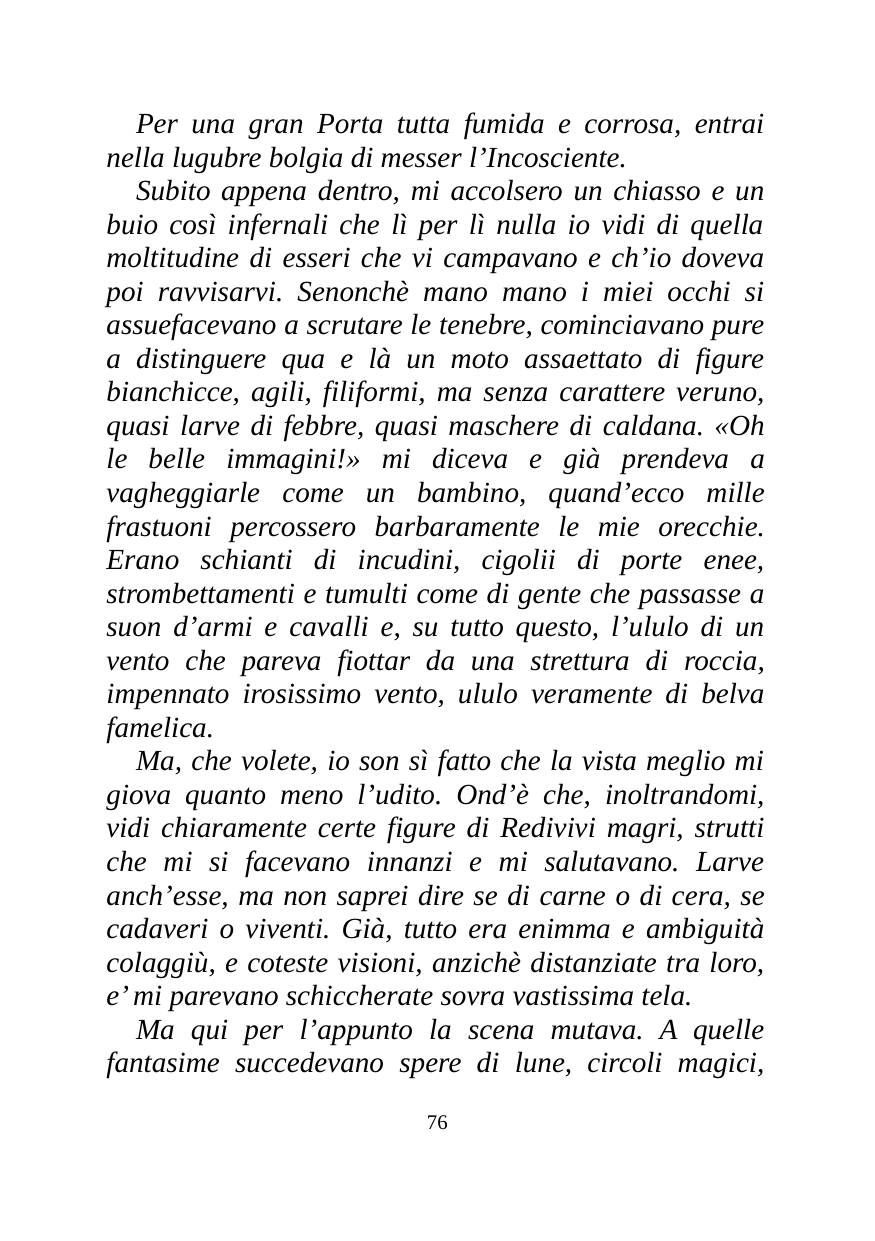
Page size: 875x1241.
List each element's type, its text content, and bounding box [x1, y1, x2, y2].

text Ma, che volete, io son sì fatto che la vista meglio mi giova quanto meno l’udito. Ond’è che, inoltrandomi, vidi chiaramente certe figure di Redivivi magri, strutti che mi si facevano innanzi e mi salutavano. Larve anch’esse, ma non saprei dire se di carne o di cera, se cadaveri o viventi. Già, tutto era enimma e ambiguità colaggiù, e coteste visioni, anzichè distanziate tra loro, e’ mi parevano schiccherate sovra vastissima tela. [106, 743, 768, 1012]
text Per una gran Porta tutta fumida e corrosa, entrai nella lugubre bolgia di messer l’Incosciente. [106, 106, 768, 173]
text Ma qui per l’appunto la scena mutava. A quelle fantasime succedevano spere di lune, circoli magici, [106, 1012, 768, 1079]
text Subito appena dentro, mi accolsero un chiasso e un buio così infernali che lì per lì nulla io vidi di quella moltitudine di esseri che vi campavano e ch’io doveva poi ravvisarvi. Senonchè mano mano i miei occhi si assuefacevano a scrutare le tenebre, cominciavano pure a distinguere qua e là un moto assaettato di figure bianchicce, agili, filiformi, ma senza carattere veruno, quasi larve di febbre, quasi maschere di caldana. «Oh le belle immagini!» mi diceva e già prendeva a vagheggiarle come un bambino, quand’ecco mille frastuoni percossero barbaramente le mie orecchie. Erano schianti di incudini, cigolii di porte enee, strombettamenti e tumulti come di gente che passasse a suon d’armi e cavalli e, su tutto questo, l’ululo di un vento che pareva fiottar da una strettura di roccia, impennato irosissimo vento, ululo veramente di belva famelica. [106, 173, 768, 743]
